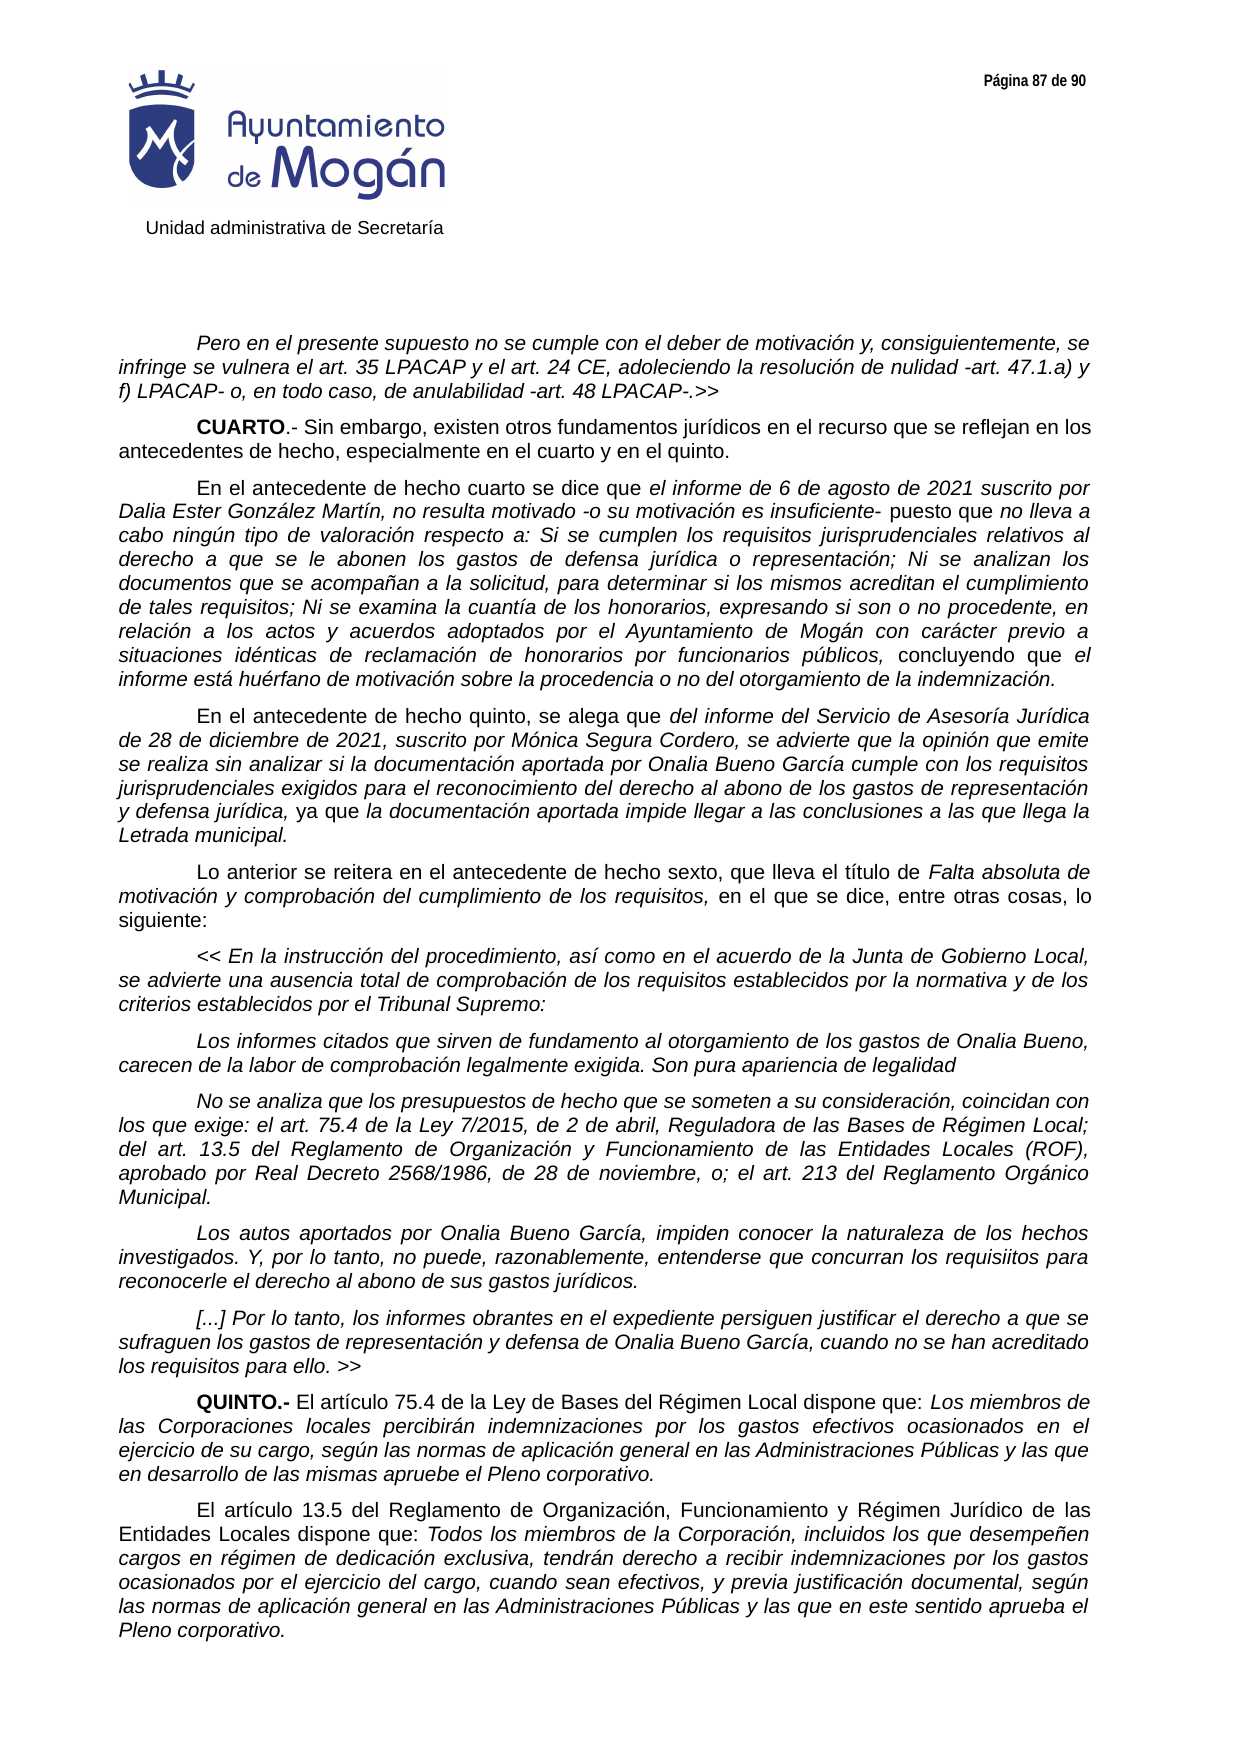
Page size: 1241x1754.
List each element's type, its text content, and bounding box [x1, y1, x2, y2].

text Pero en el presente supuesto no se cumple con el deber de motivación y, consiguientemente, se infringe se vulnera el art. 35 LPACAP y el art. 24 CE, adoleciendo la resolución de nulidad -art. 47.1.a) y f) LPACAP- o, en todo caso, de anulabilidad -art. 48 LPACAP-.>> [118, 331, 1092, 402]
text QUINTO.- El artículo 75.4 de la Ley de Bases del Régimen Local dispone que: Los miembros de las Corporaciones locales percibirán indemnizaciones por los gastos efectivos ocasionados en el ejercicio de su cargo, según las normas de aplicación general en las Administraciones Públicas y las que en desarrollo de las mismas apruebe el Pleno corporativo. [118, 1390, 1092, 1486]
text Los informes citados que sirven de fundamento al otorgamiento de los gastos de Onalia Bueno, carecen de la labor de comprobación legalmente exigida. Son pura apariencia de legalidad [118, 1028, 1092, 1076]
text << En la instrucción del procedimiento, así como en el acuerdo de la Junta de Gobierno Local, se advierte una ausencia total de comprobación de los requisitos establecidos por la normativa y de los criterios establecidos por el Tribunal Supremo: [118, 944, 1092, 1016]
text CUARTO.- Sin embargo, existen otros fundamentos jurídicos en el recurso que se reflejan en los antecedentes de hecho, especialmente en el cuarto y en el quinto. [118, 415, 1092, 463]
text [...] Por lo tanto, los informes obrantes en el expediente persiguen justificar el derecho a que se sufraguen los gastos de representación y defensa de Onalia Bueno García, cuando no se han acreditado los requisitos para ello. >> [118, 1306, 1092, 1377]
text Lo anterior se reitera en el antecedente de hecho sexto, que lleva el título de Falta absoluta de motivación y comprobación del cumplimiento de los requisitos, en el que se dice, entre otras cosas, lo siguiente: [118, 860, 1092, 932]
text En el antecedente de hecho cuarto se dice que el informe de 6 de agosto de 2021 suscrito por Dalia Ester González Martín, no resulta motivado -o su motivación es insuficiente- puesto que no lleva a cabo ningún tipo de valoración respecto a: Si se cumplen los requisitos jurisprudenciales relativos al derecho a que se le abonen los gastos de defensa jurídica o representación; Ni se analizan los documentos que se acompañan a la solicitud, para determinar si los mismos acreditan el cumplimiento de tales requisitos; Ni se examina la cuantía de los honorarios, expresando si son o no procedente, en relación a los actos y acuerdos adoptados por el Ayuntamiento de Mogán con carácter previo a situaciones idénticas de reclamación de honorarios por funcionarios públicos, concluyendo que el informe está huérfano de motivación sobre la procedencia o no del otorgamiento de la indemnización. [118, 475, 1092, 691]
text No se analiza que los presupuestos de hecho que se someten a su consideración, coincidan con los que exige: el art. 75.4 de la Ley 7/2015, de 2 de abril, Reguladora de las Bases de Régimen Local; del art. 13.5 del Reglamento de Organización y Funcionamiento de las Entidades Locales (ROF), aprobado por Real Decreto 2568/1986, de 28 de noviembre, o; el art. 213 del Reglamento Orgánico Municipal. [118, 1089, 1092, 1209]
text En el antecedente de hecho quinto, se alega que del informe del Servicio de Asesoría Jurídica de 28 de diciembre de 2021, suscrito por Mónica Segura Cordero, se advierte que la opinión que emite se realiza sin analizar si la documentación aportada por Onalia Bueno García cumple con los requisitos jurisprudenciales exigidos para el reconocimiento del derecho al abono de los gastos de representación y defensa jurídica, ya que la documentación aportada impide llegar a las conclusiones a las que llega la Letrada municipal. [118, 703, 1092, 847]
picture [128, 70, 445, 206]
text Los autos aportados por Onalia Bueno García, impiden conocer la naturaleza de los hechos investigados. Y, por lo tanto, no puede, razonablemente, entenderse que concurran los requisiitos para reconocerle el derecho al abono de sus gastos jurídicos. [118, 1221, 1092, 1293]
text El artículo 13.5 del Reglamento de Organización, Funcionamiento y Régimen Jurídico de las Entidades Locales dispone que: Todos los miembros de la Corporación, incluidos los que desempeñen cargos en régimen de dedicación exclusiva, tendrán derecho a recibir indemnizaciones por los gastos ocasionados por el ejercicio del cargo, cuando sean efectivos, y previa justificación documental, según las normas de aplicación general en las Administraciones Públicas y las que en este sentido aprueba el Pleno corporativo. [118, 1498, 1092, 1642]
